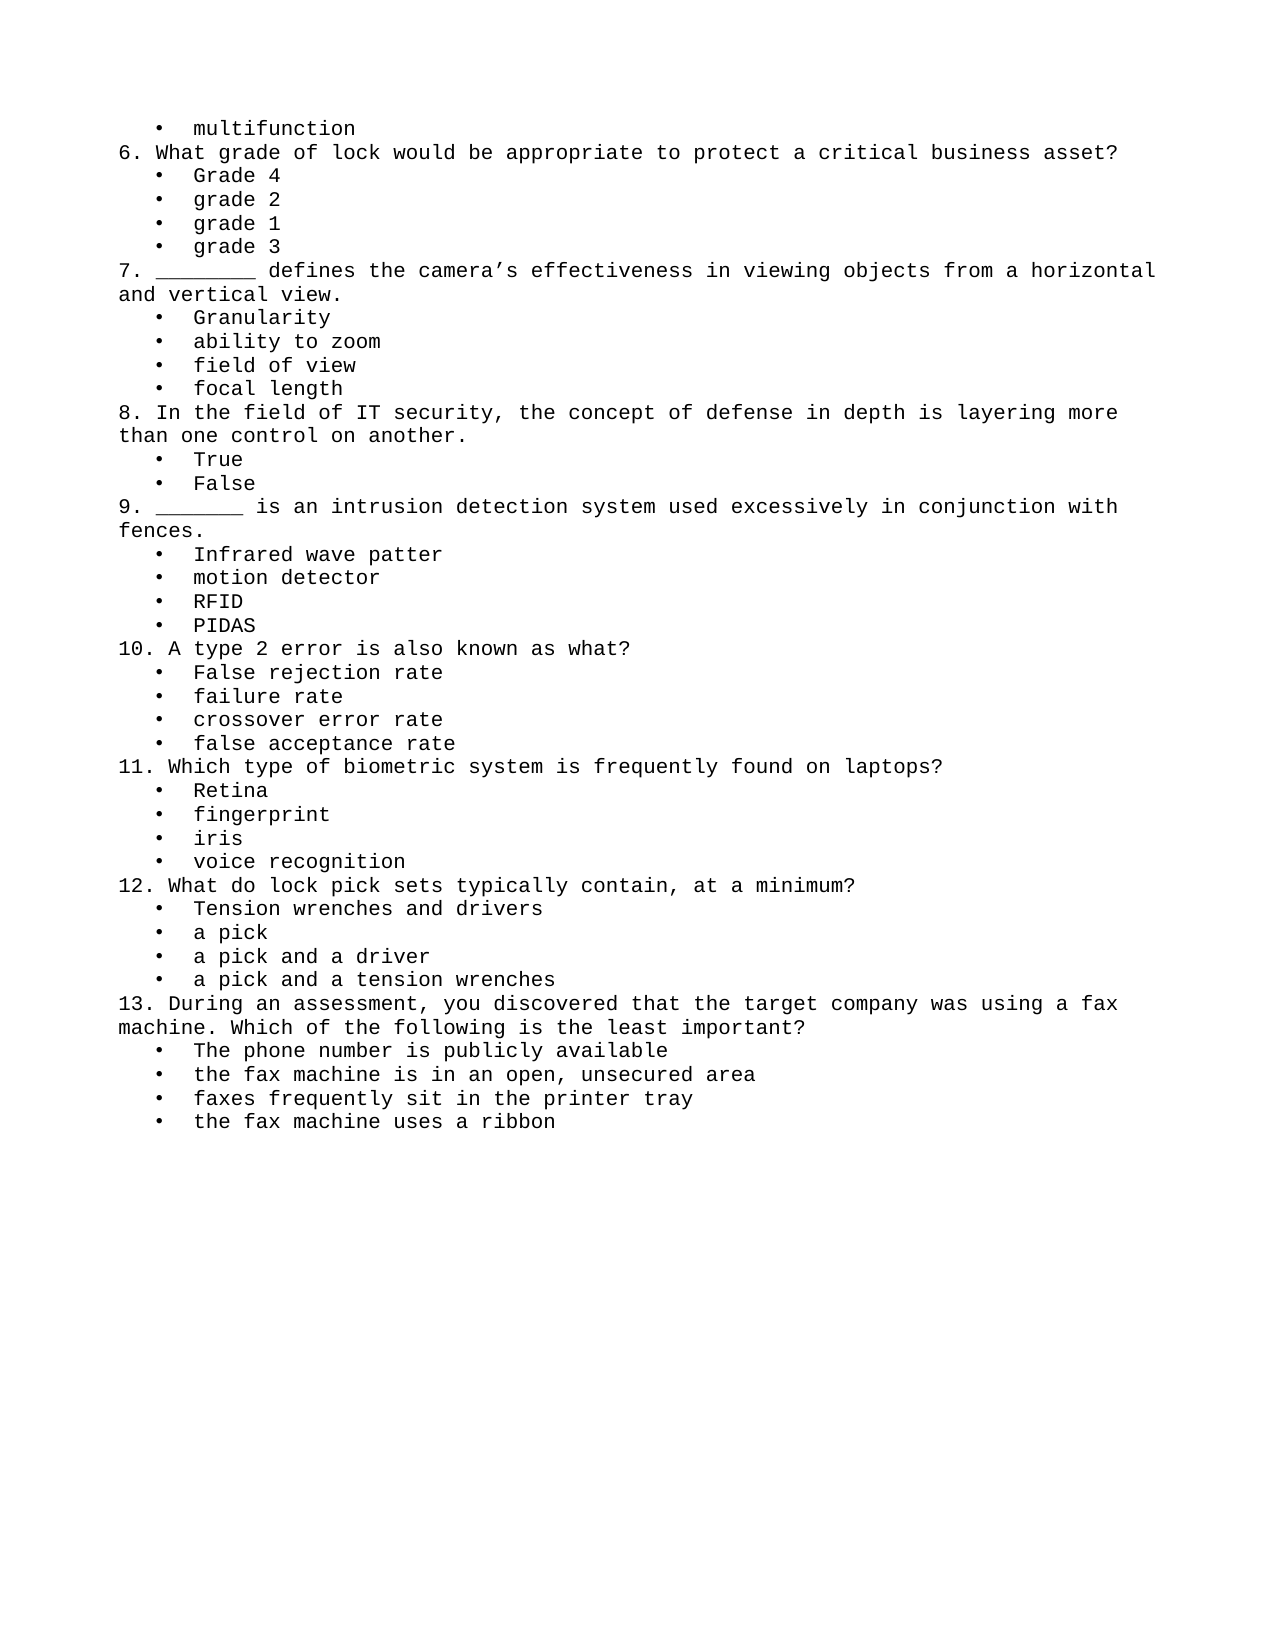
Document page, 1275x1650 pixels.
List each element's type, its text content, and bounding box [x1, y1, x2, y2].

list motion detector [156, 567, 1157, 591]
list focal length [156, 378, 1157, 402]
list The phone number is publicly available [156, 1040, 1157, 1064]
list a pick and a tension wrenches [156, 969, 1157, 993]
list a pick and a driver [156, 946, 1157, 969]
text 13. During an assessment, you discovered that the target company was using a fax machine. Which of the following is the least important? [118, 993, 1157, 1040]
list Infrared wave patter [156, 544, 1157, 567]
text 7. ________ defines the camera’s effectiveness in viewing objects from a horizontal and vertical view. [118, 260, 1157, 307]
list PIDAS [156, 615, 1157, 638]
text 6. What grade of lock would be appropriate to protect a critical business asset? [118, 142, 1157, 165]
list True [156, 449, 1157, 473]
list Tension wrenches and drivers [156, 898, 1157, 922]
list iris [156, 827, 1157, 851]
list the fax machine uses a ribbon [156, 1111, 1157, 1135]
list Retina [156, 780, 1157, 804]
list False rejection rate [156, 662, 1157, 686]
list RFID [156, 591, 1157, 615]
list the fax machine is in an open, unsecured area [156, 1064, 1157, 1088]
text 8. In the field of IT security, the concept of defense in depth is layering more than one control on another. [118, 402, 1157, 449]
list failure rate [156, 686, 1157, 709]
list Grade 4 [156, 165, 1157, 189]
list ability to zoom [156, 331, 1157, 354]
list false acceptance rate [156, 733, 1157, 757]
list multifunction [156, 118, 1157, 142]
list faxes frequently sit in the printer tray [156, 1088, 1157, 1111]
list grade 2 [156, 189, 1157, 213]
list voice recognition [156, 851, 1157, 875]
text 9. _______ is an intrusion detection system used excessively in conjunction with fences. [118, 496, 1157, 544]
text 12. What do lock pick sets typically contain, at a minimum? [118, 875, 1157, 898]
list grade 1 [156, 213, 1157, 236]
list a pick [156, 922, 1157, 946]
text 10. A type 2 error is also known as what? [118, 638, 1157, 662]
list grade 3 [156, 236, 1157, 260]
list field of view [156, 354, 1157, 378]
list fingerprint [156, 804, 1157, 827]
text 11. Which type of biometric system is frequently found on laptops? [118, 757, 1157, 780]
list False [156, 473, 1157, 496]
list crossover error rate [156, 709, 1157, 733]
list Granularity [156, 307, 1157, 331]
